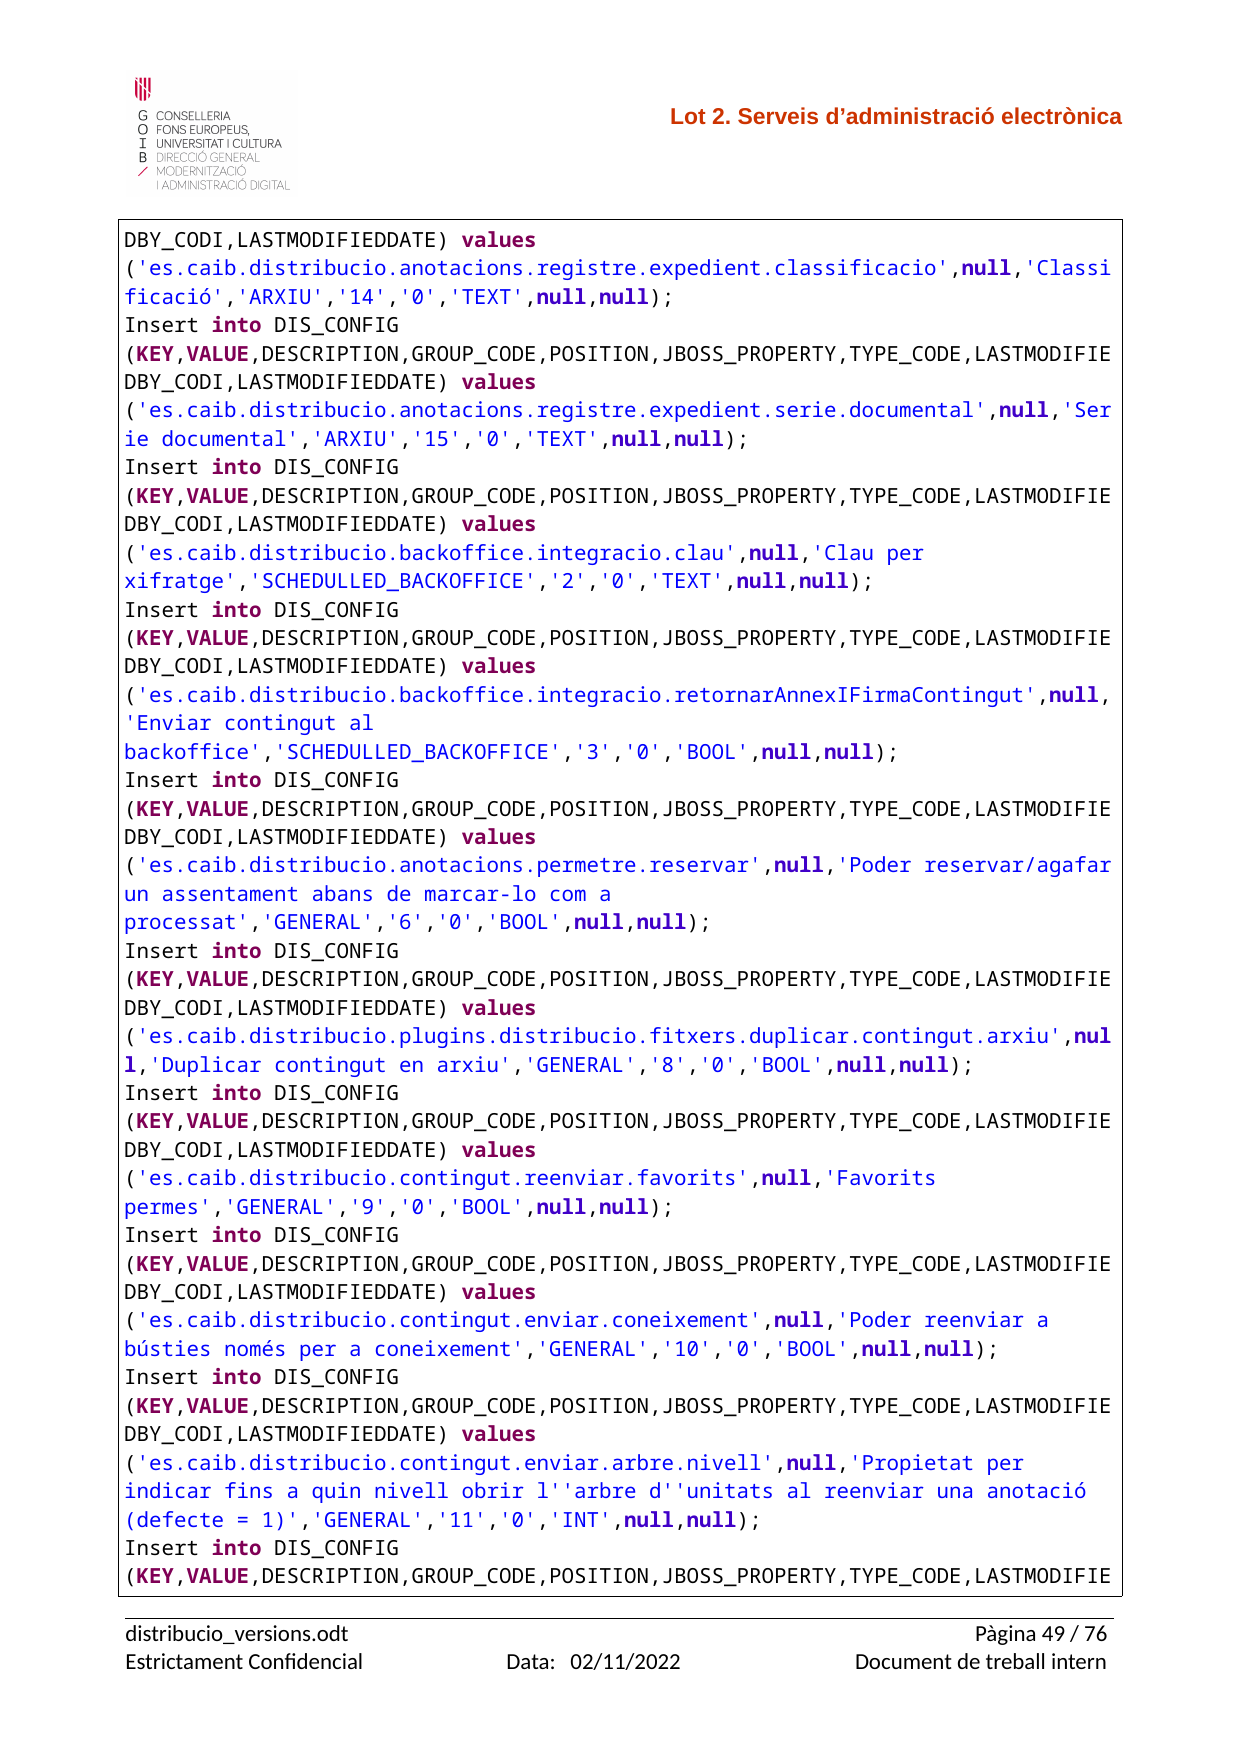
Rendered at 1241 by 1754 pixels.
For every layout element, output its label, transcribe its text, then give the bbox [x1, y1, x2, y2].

picture [126, 70, 299, 197]
table_header DBY_CODI,LASTMODIFIEDDATE) values ('es.caib.distribucio.anotacions.registre.expedient.classificacio',null,'Classificació','ARXIU','14','0','TEXT',null,null); Insert into DIS_CONFIG (KEY,VALUE,DESCRIPTION,GROUP_CODE,POSITION,JBOSS_PROPERTY,TYPE_CODE,LASTMODIFIEDBY_CODI,LASTMODIFIEDDATE) values ('es.caib.distribucio.anotacions.registre.expedient.serie.documental',null,'Serie documental','ARXIU','15','0','TEXT',null,null); Insert into DIS_CONFIG (KEY,VALUE,DESCRIPTION,GROUP_CODE,POSITION,JBOSS_PROPERTY,TYPE_CODE,LASTMODIFIEDBY_CODI,LASTMODIFIEDDATE) values ('es.caib.distribucio.backoffice.integracio.clau',null,'Clau per xifratge','SCHEDULLED_BACKOFFICE','2','0','TEXT',null,null); Insert into DIS_CONFIG (KEY,VALUE,DESCRIPTION,GROUP_CODE,POSITION,JBOSS_PROPERTY,TYPE_CODE,LASTMODIFIEDBY_CODI,LASTMODIFIEDDATE) values ('es.caib.distribucio.backoffice.integracio.retornarAnnexIFirmaContingut',null,'Enviar contingut al backoffice','SCHEDULLED_BACKOFFICE','3','0','BOOL',null,null); Insert into DIS_CONFIG (KEY,VALUE,DESCRIPTION,GROUP_CODE,POSITION,JBOSS_PROPERTY,TYPE_CODE,LASTMODIFIEDBY_CODI,LASTMODIFIEDDATE) values ('es.caib.distribucio.anotacions.permetre.reservar',null,'Poder reservar/agafar un assentament abans de marcar-lo com a processat','GENERAL','6','0','BOOL',null,null); Insert into DIS_CONFIG (KEY,VALUE,DESCRIPTION,GROUP_CODE,POSITION,JBOSS_PROPERTY,TYPE_CODE,LASTMODIFIEDBY_CODI,LASTMODIFIEDDATE) values ('es.caib.distribucio.plugins.distribucio.fitxers.duplicar.contingut.arxiu',null,'Duplicar contingut en arxiu','GENERAL','8','0','BOOL',null,null); Insert into DIS_CONFIG (KEY,VALUE,DESCRIPTION,GROUP_CODE,POSITION,JBOSS_PROPERTY,TYPE_CODE,LASTMODIFIEDBY_CODI,LASTMODIFIEDDATE) values ('es.caib.distribucio.contingut.reenviar.favorits',null,'Favorits permes','GENERAL','9','0','BOOL',null,null); Insert into DIS_CONFIG (KEY,VALUE,DESCRIPTION,GROUP_CODE,POSITION,JBOSS_PROPERTY,TYPE_CODE,LASTMODIFIEDBY_CODI,LASTMODIFIEDDATE) values ('es.caib.distribucio.contingut.enviar.coneixement',null,'Poder reenviar a bústies només per a coneixement','GENERAL','10','0','BOOL',null,null); Insert into DIS_CONFIG (KEY,VALUE,DESCRIPTION,GROUP_CODE,POSITION,JBOSS_PROPERTY,TYPE_CODE,LASTMODIFIEDBY_CODI,LASTMODIFIEDDATE) values ('es.caib.distribucio.contingut.enviar.arbre.nivell',null,'Propietat per indicar fins a quin nivell obrir l''arbre d''unitats al reenviar una anotació (defecte = 1)','GENERAL','11','0','INT',null,null); Insert into DIS_CONFIG (KEY,VALUE,DESCRIPTION,GROUP_CODE,POSITION,JBOSS_PROPERTY,TYPE_CODE,LASTMODIFIE [119, 220, 1122, 1596]
